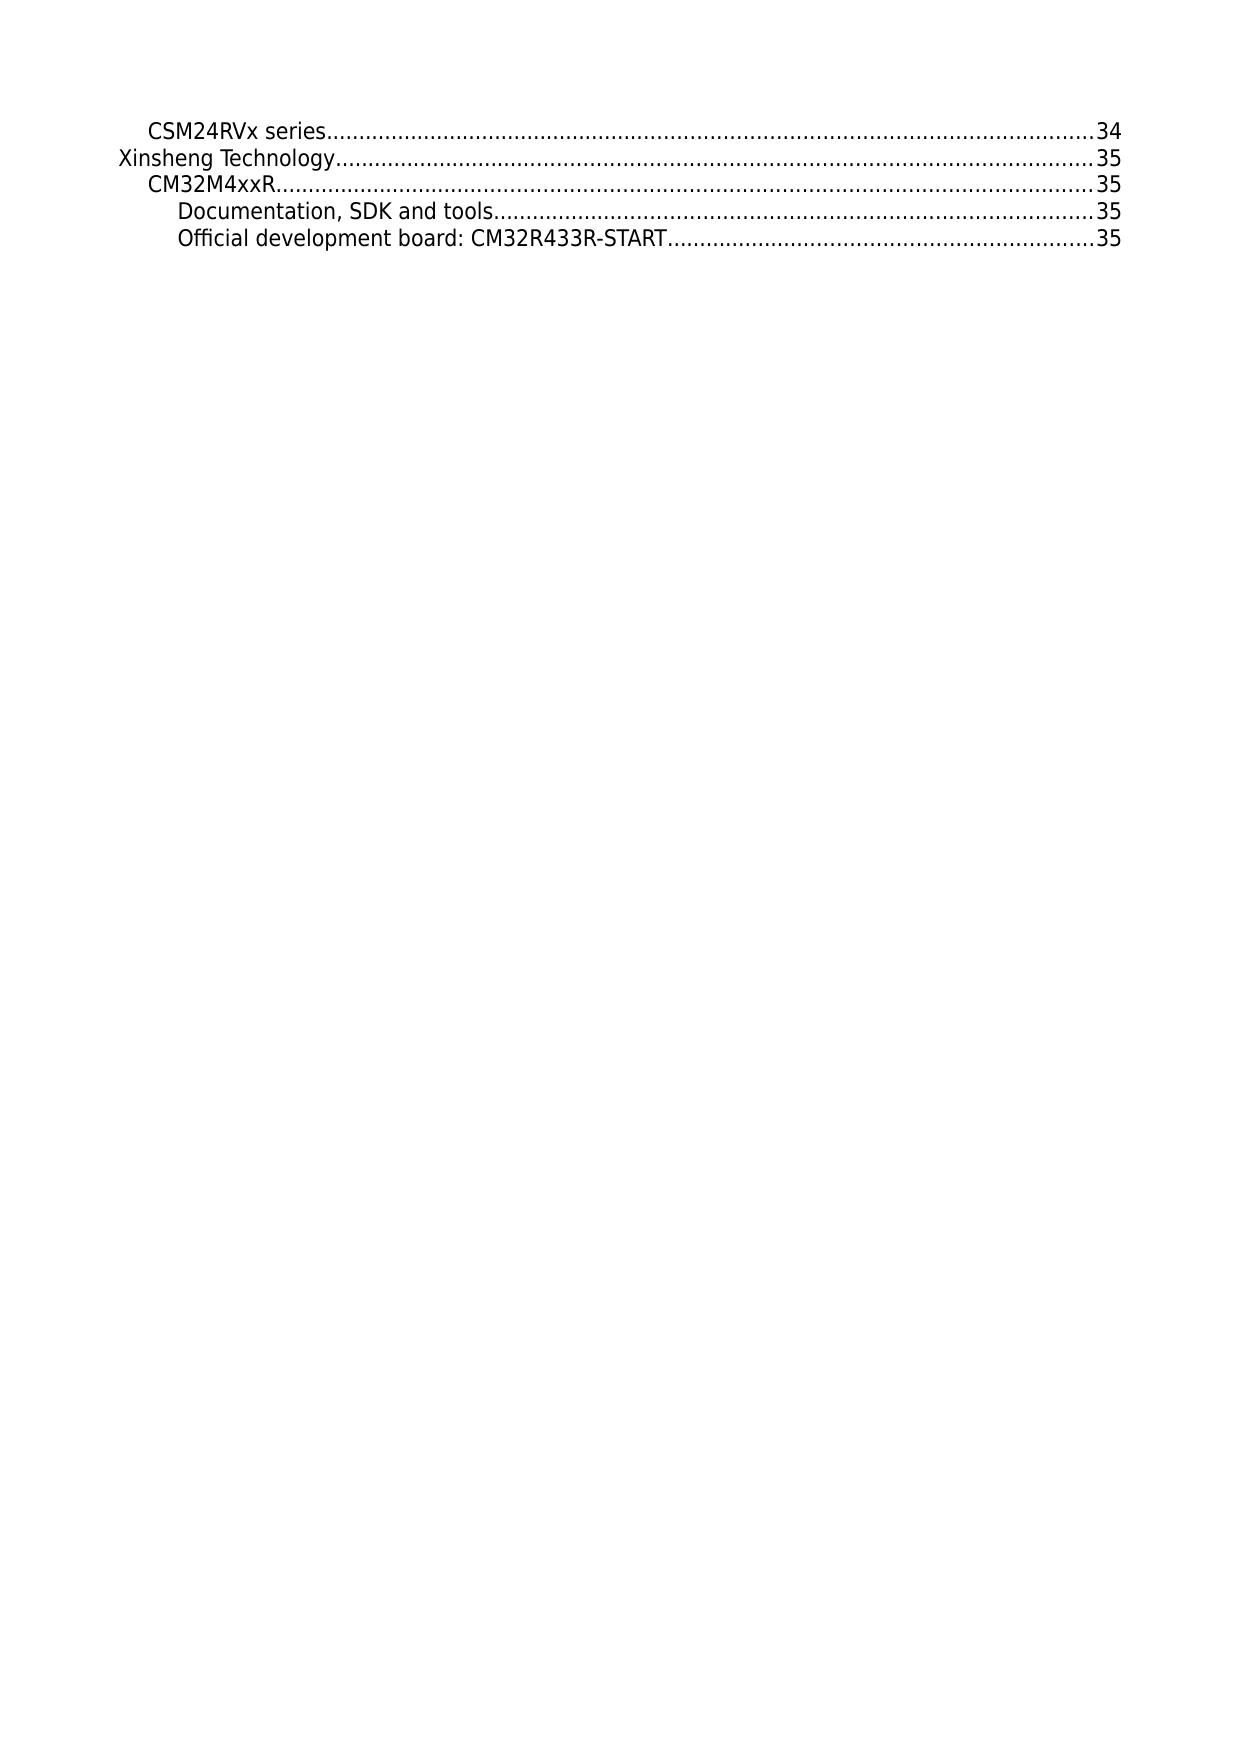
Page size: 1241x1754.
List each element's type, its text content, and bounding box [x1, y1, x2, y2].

text CM32M4xxR 35 [148, 171, 1122, 198]
text Documentation, SDK and tools 35 [177, 198, 1122, 225]
text Xinsheng Technology 35 [118, 145, 1122, 171]
text CSM24RVx series 34 [148, 118, 1122, 145]
text Official development board: CM32R433R-START 35 [177, 225, 1122, 251]
